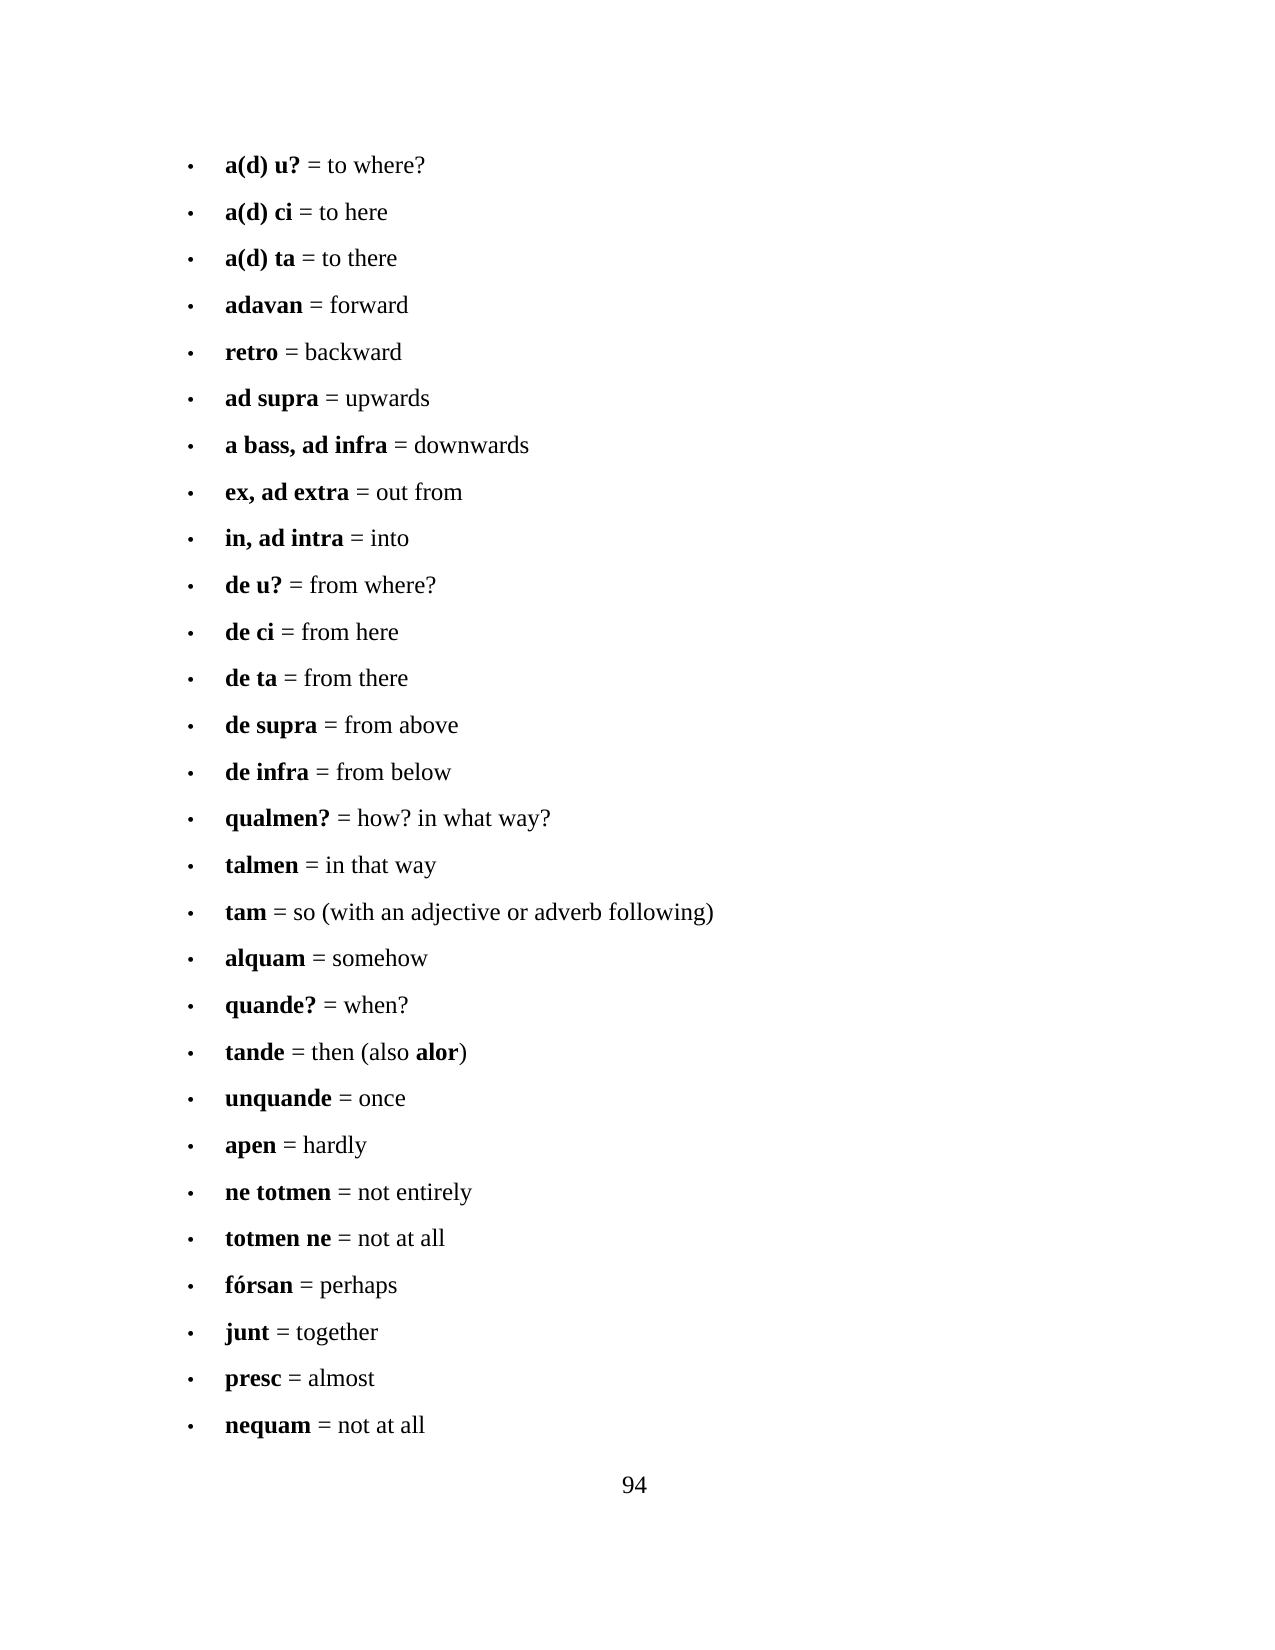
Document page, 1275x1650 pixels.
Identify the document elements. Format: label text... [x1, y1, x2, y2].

list de ta = from there [187, 663, 1125, 692]
list tande = then (also alor) [187, 1037, 1125, 1065]
list de supra = from above [187, 710, 1125, 739]
list a(d) u? = to where? [187, 150, 1125, 179]
list retro = backward [187, 337, 1125, 365]
list tam = so (with an adjective or adverb following) [187, 897, 1125, 925]
list apen = hardly [187, 1130, 1125, 1159]
list in, ad intra = into [187, 523, 1125, 552]
list ex, ad extra = out from [187, 477, 1125, 505]
list de u? = from where? [187, 570, 1125, 599]
list adavan = forward [187, 290, 1125, 319]
list alquam = somehow [187, 943, 1125, 972]
list fórsan = perhaps [187, 1270, 1125, 1299]
list qualmen? = how? in what way? [187, 803, 1125, 832]
list unquande = once [187, 1083, 1125, 1112]
list junt = together [187, 1317, 1125, 1345]
list presc = almost [187, 1363, 1125, 1392]
list talmen = in that way [187, 850, 1125, 879]
list ne totmen = not entirely [187, 1177, 1125, 1205]
list a(d) ta = to there [187, 243, 1125, 272]
list de infra = from below [187, 757, 1125, 785]
list a bass, ad infra = downwards [187, 430, 1125, 459]
list a(d) ci = to here [187, 197, 1125, 225]
list nequam = not at all [187, 1410, 1125, 1439]
list quande? = when? [187, 990, 1125, 1019]
list de ci = from here [187, 617, 1125, 645]
list totmen ne = not at all [187, 1223, 1125, 1252]
list ad supra = upwards [187, 383, 1125, 412]
